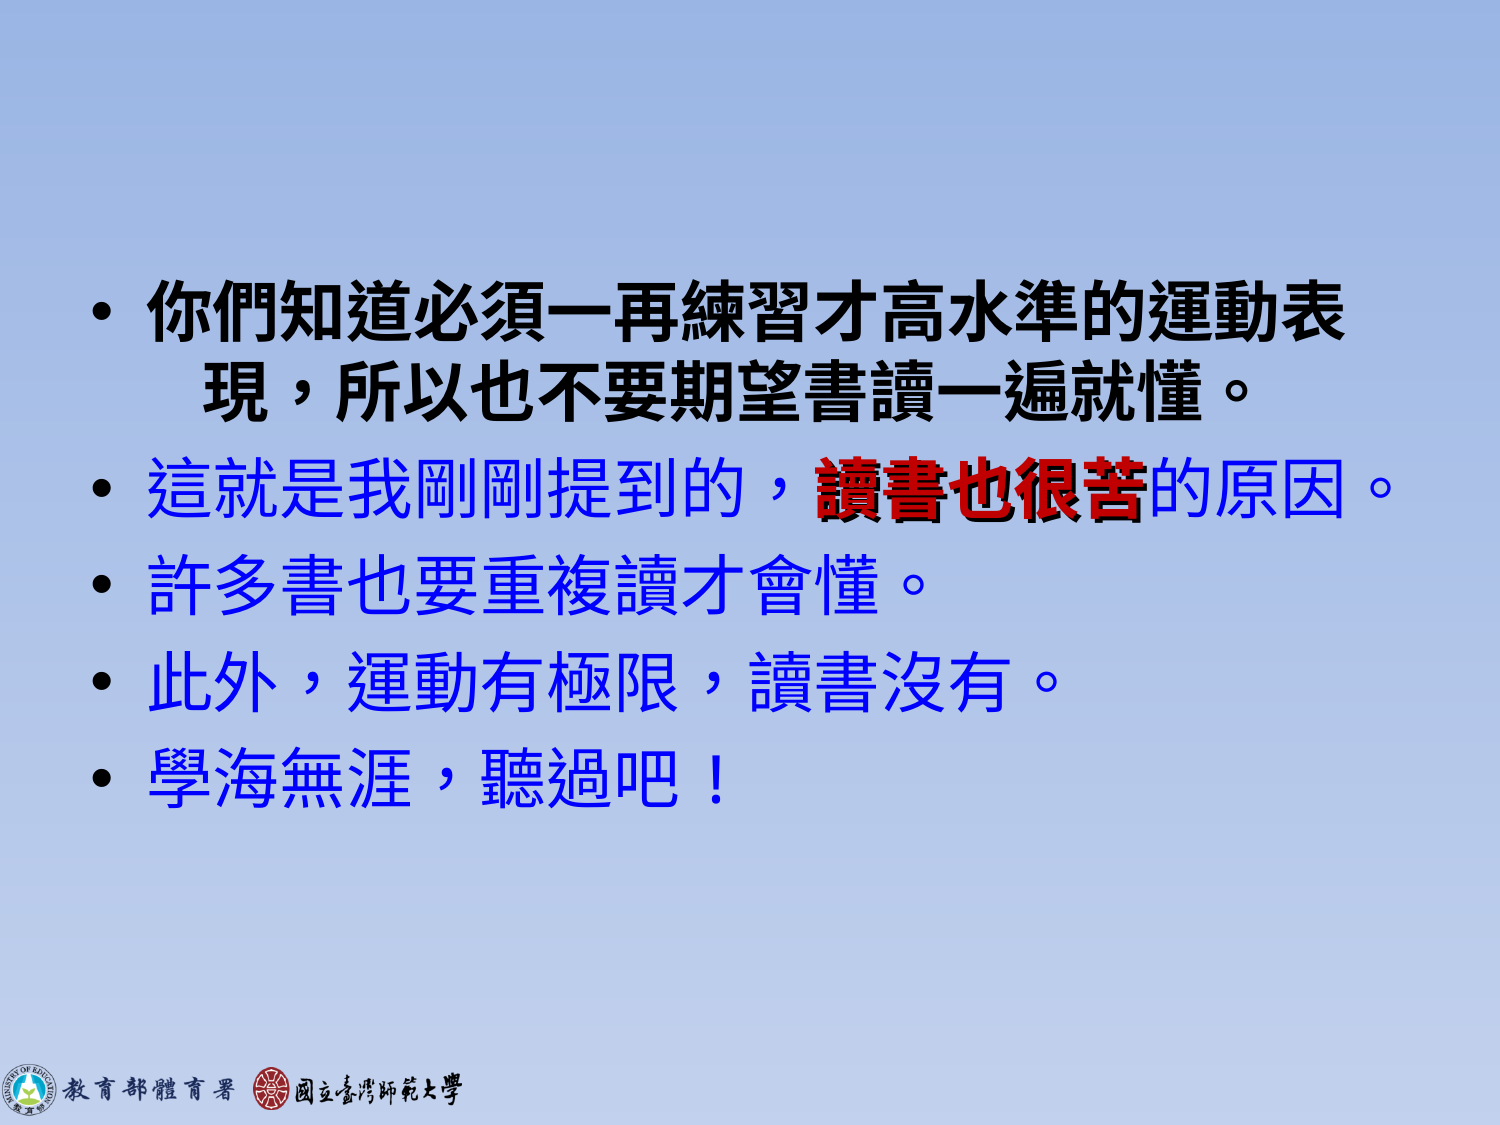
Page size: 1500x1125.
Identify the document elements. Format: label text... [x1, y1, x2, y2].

list 你們知道必須一再練習才高水準的運動表現，所以也不要期望書讀一遍就懂。 這就是我剛剛提到的，讀書也很苦的原因。 許多書也要重複讀才會懂。 此外，運動有極限，讀書沒有。 學海無涯，聽過吧! [75, 262, 1426, 1005]
